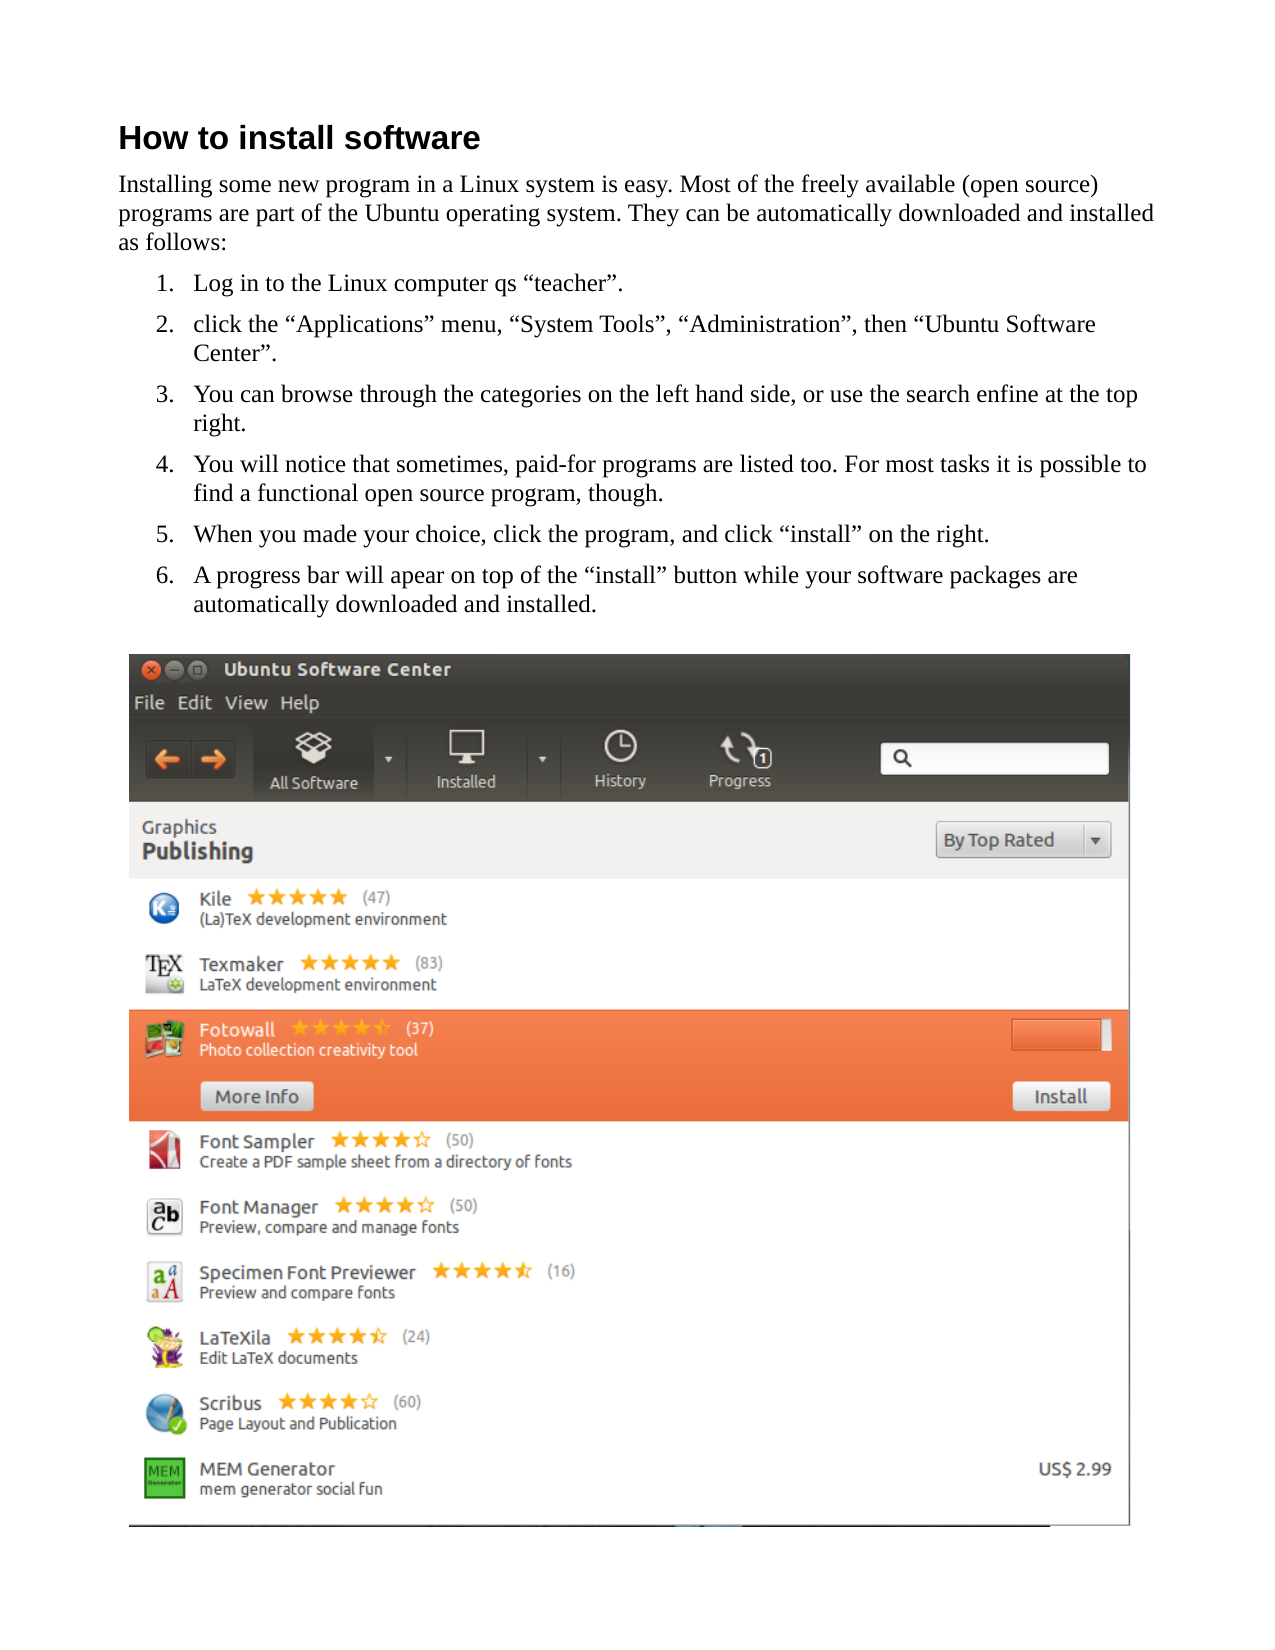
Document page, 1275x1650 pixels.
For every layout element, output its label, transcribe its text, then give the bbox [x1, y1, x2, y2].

list click the “Applications” menu, “System Tools”, “Administration”, then “Ubuntu Software Center”. [156, 309, 1157, 367]
picture [129, 654, 1131, 1527]
list When you made your choice, click the program, and click “install” on the right. [156, 519, 1157, 548]
list You will notice that sometimes, paid-for programs are listed too. For most tasks it is possible to find a functional open source program, though. [156, 449, 1157, 507]
subtitle How to install software [118, 118, 1157, 157]
list A progress bar will apear on top of the “install” button while your software packages are automatically downloaded and installed. [156, 560, 1157, 618]
text Installing some new program in a Linux system is easy. Most of the freely available (open source) programs are part of the Ubuntu operating system. They can be automatically downloaded and installed as follows: [118, 169, 1157, 255]
list You can browse through the categories on the left hand side, or use the search enfine at the top right. [156, 379, 1157, 437]
list Log in to the Linux computer qs “teacher”. [156, 268, 1157, 297]
